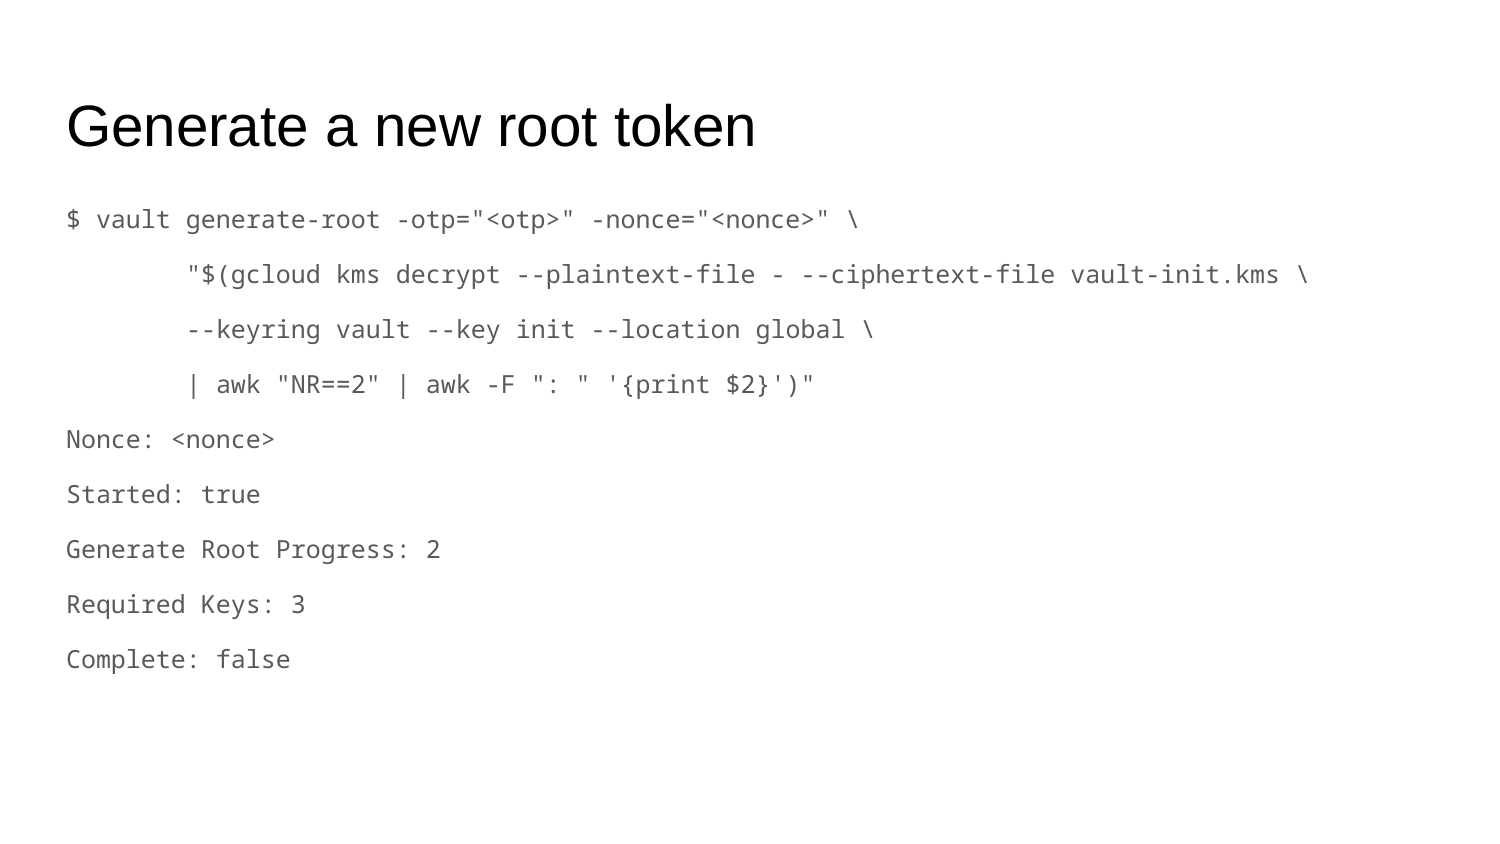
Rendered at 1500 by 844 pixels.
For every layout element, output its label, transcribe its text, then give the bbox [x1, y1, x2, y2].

title Generate a new root token [51, 72, 1449, 167]
list $ vault generate-root -otp="<otp>" -nonce="<nonce>" \ "$(gcloud kms decrypt --plaintext-file - --ciphertext-file vault-init.kms \ --keyring vault --key init --location global \ | awk "NR==2" | awk -F ": " '{print $2}')" Nonce: <nonce> Started: true Generate Root Progress: 2 Required Keys: 3 Complete: false [51, 189, 1449, 750]
